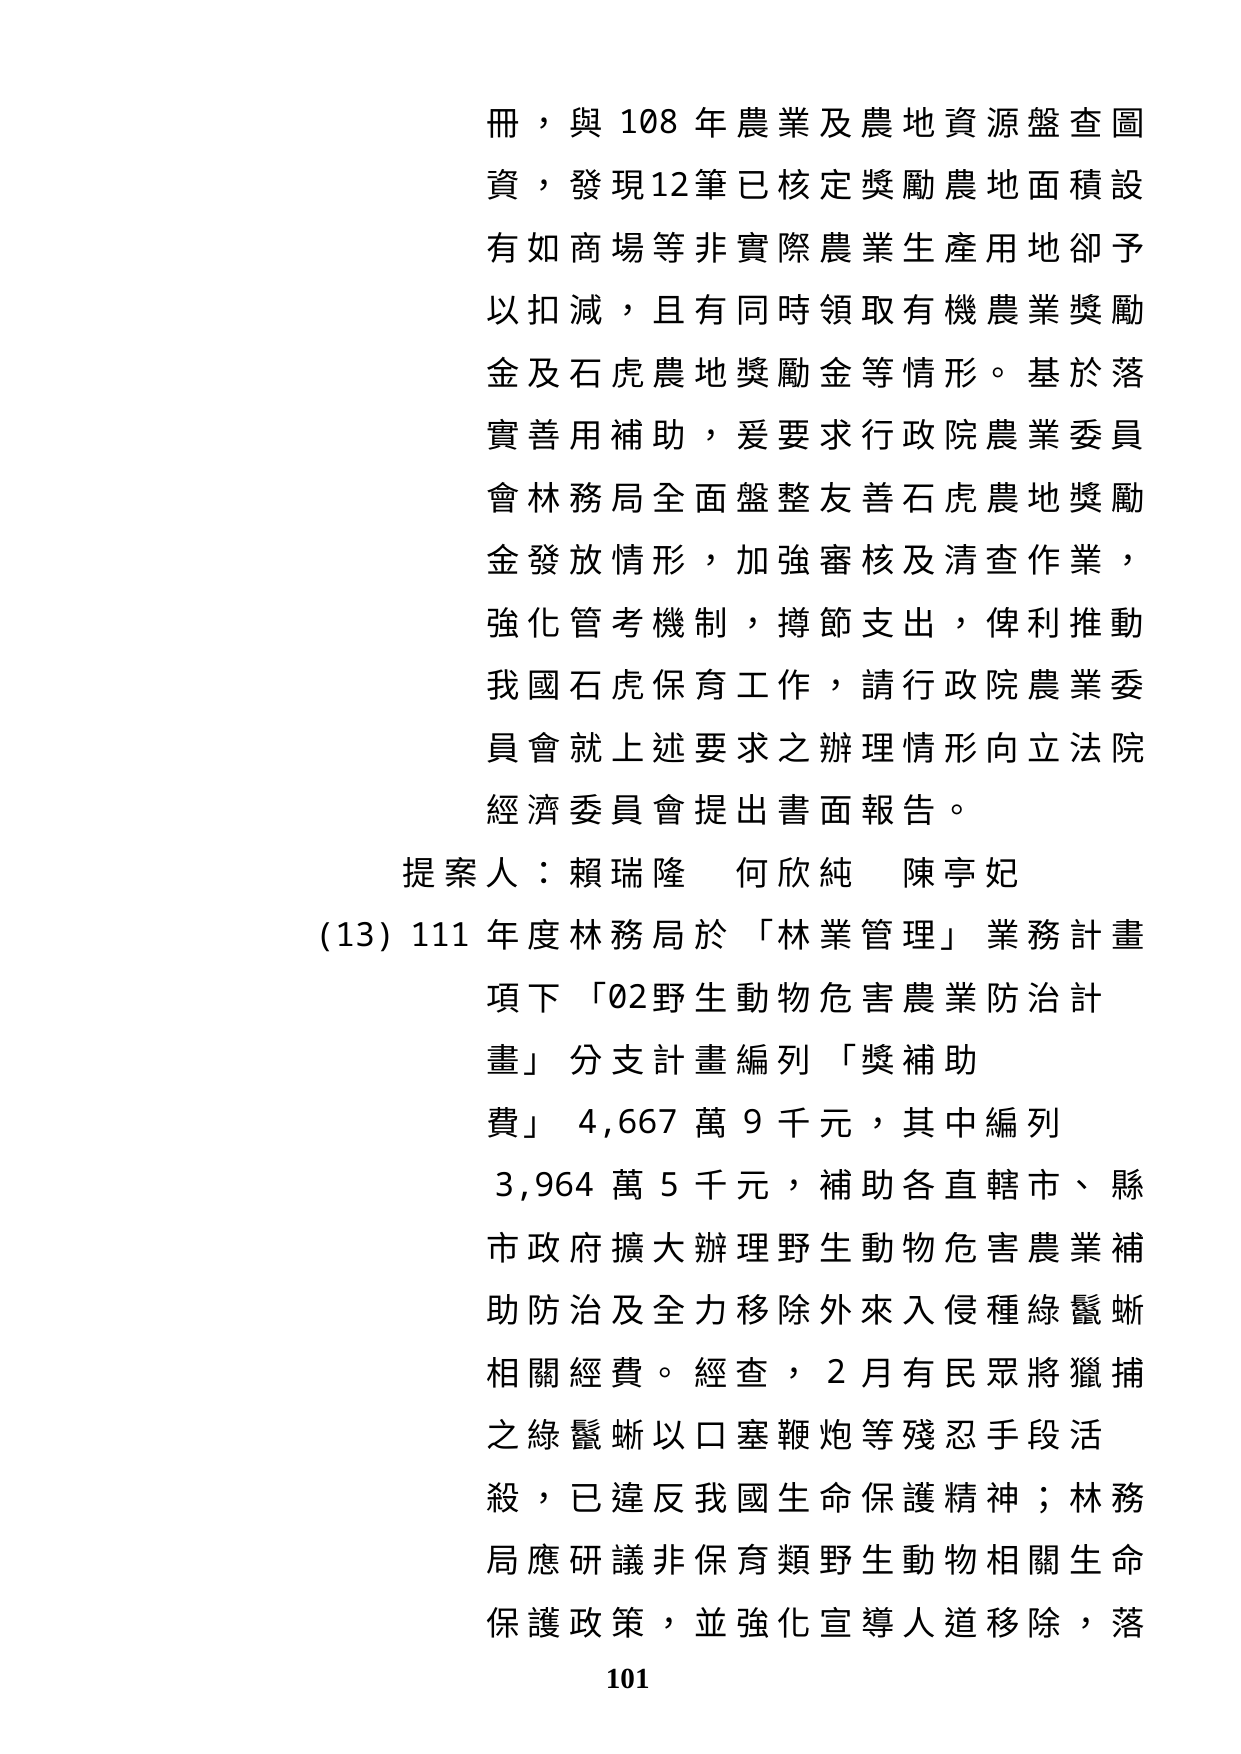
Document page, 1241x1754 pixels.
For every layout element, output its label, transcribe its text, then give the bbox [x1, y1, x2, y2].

text 提案人：賴瑞隆 何欣純 陳亭妃 [384, 829, 1044, 891]
list 111年度林務局於「林業管理」業務計畫項下「02野生動物危害農業防治計畫」分支計畫編列「獎補助費」4,667萬9千元，其中編列3,964萬5千元，補助各直轄市、縣市政府擴大辦理野生動物危害農業補助防治及全力移除外來入侵種綠鬣蜥相關經費。經查，2月有民眾將獵捕之綠鬣蜥以口塞鞭炮等殘忍手段活殺，已違反我國生命保護精神；林務局應研議非保育類野生動物相關生命保護政策，並強化宣導人道移除，落 [299, 891, 1148, 1641]
list 冊，與108年農業及農地資源盤查圖資，發現12筆已核定獎勵農地面積設有如商場等非實際農業生產用地卻予以扣減，且有同時領取有機農業獎勵金及石虎農地獎勵金等情形。基於落實善用補助，爰要求行政院農業委員會林務局全面盤整友善石虎農地獎勵金發放情形，加強審核及清查作業，強化管考機制，撙節支出，俾利推動我國石虎保育工作，請行政院農業委員會就上述要求之辦理情形向立法院經濟委員會提出書面報告。 [299, 79, 1148, 829]
